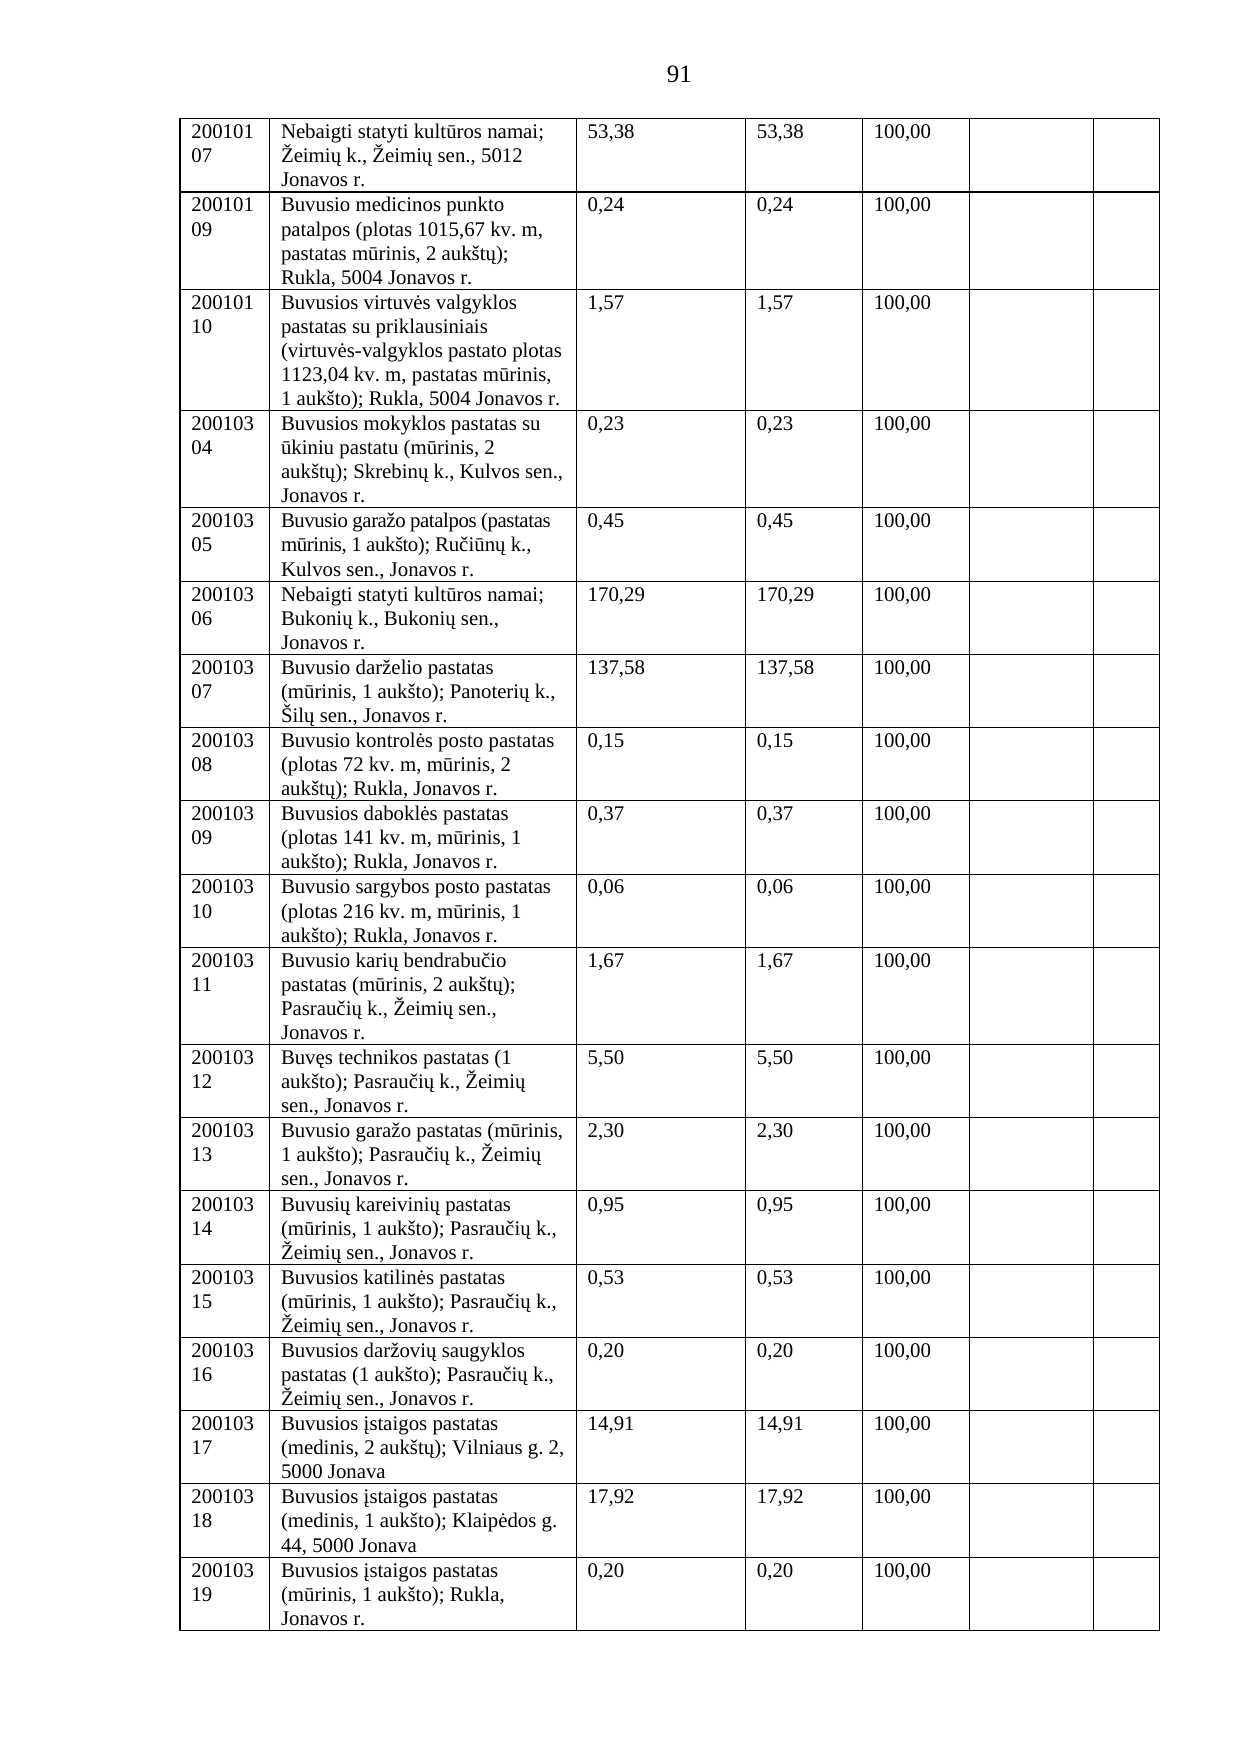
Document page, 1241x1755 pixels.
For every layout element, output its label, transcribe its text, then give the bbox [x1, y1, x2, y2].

table_cell 0,23 [746, 411, 862, 507]
table_cell 100,00 [863, 508, 969, 581]
table_cell Nebaigti statyti kultūros namai; Žeimių k., Žeimių sen., 5012 Jonavos r. [270, 119, 576, 191]
table_cell [970, 290, 1093, 410]
table_cell 0,20 [577, 1558, 745, 1630]
table_cell [1094, 1411, 1159, 1483]
table_cell [970, 411, 1093, 507]
table_cell [1189, 1264, 1198, 1337]
table_cell Buvusio garažo pastatas (mūrinis, 1 aukšto); Pasraučių k., Žeimių sen., Jonavos r. [270, 1118, 576, 1190]
table_cell 0,24 [577, 193, 745, 289]
table_cell [1160, 191, 1189, 289]
table_cell [1189, 874, 1198, 947]
table_cell 0,95 [577, 1191, 745, 1264]
table_cell Buvusios daržovių saugyklos pastatas (1 aukšto); Pasraučių k., Žeimių sen., Jonavos r. [270, 1338, 576, 1410]
table_cell [1094, 948, 1159, 1044]
table_cell 2,30 [746, 1118, 862, 1190]
table_cell 100,00 [863, 1558, 969, 1630]
table_cell [1160, 507, 1189, 581]
table_cell 100,00 [863, 1411, 969, 1483]
table_cell 100,00 [863, 655, 969, 727]
table_cell 0,06 [577, 875, 745, 947]
table_cell [970, 1484, 1093, 1557]
table_cell 14,91 [746, 1411, 862, 1483]
table_cell [1189, 1190, 1198, 1264]
table_cell [1189, 581, 1198, 654]
table_cell Buvęs technikos pastatas (1 aukšto); Pasraučių k., Žeimių sen., Jonavos r. [270, 1045, 576, 1117]
table_cell 100,00 [863, 193, 969, 289]
table_cell [970, 801, 1093, 873]
table_cell [1160, 800, 1189, 873]
table_cell Buvusio kontrolės posto pastatas (plotas 72 kv. m, mūrinis, 2 aukštų); Rukla, Jonavos r. [270, 728, 576, 800]
table_cell 100,00 [863, 582, 969, 654]
table_cell [1094, 1558, 1159, 1630]
table_cell [970, 582, 1093, 654]
table_cell 0,06 [746, 875, 862, 947]
table_cell [1094, 119, 1159, 191]
table_cell [1094, 1191, 1159, 1264]
table_cell [970, 1045, 1093, 1117]
table_cell 14,91 [577, 1411, 745, 1483]
table_cell 20010305 [181, 508, 269, 581]
table_cell [1094, 290, 1159, 410]
table_cell 20010312 [181, 1045, 269, 1117]
table_cell 100,00 [863, 728, 969, 800]
table_cell [1160, 1557, 1189, 1630]
table_cell 20010317 [181, 1411, 269, 1483]
table_cell 2,30 [577, 1118, 745, 1190]
table_cell 1,67 [746, 948, 862, 1044]
table_cell 20010308 [181, 728, 269, 800]
table_cell 5,50 [577, 1045, 745, 1117]
table_cell [1160, 1483, 1189, 1557]
table_cell [970, 508, 1093, 581]
table_cell [970, 119, 1093, 191]
table_cell 20010310 [181, 875, 269, 947]
table_cell [1160, 947, 1189, 1044]
table_cell 53,38 [577, 119, 745, 191]
table_cell [1094, 193, 1159, 289]
table_cell [1189, 947, 1198, 1044]
table_cell [1160, 1410, 1189, 1483]
table_cell 20010311 [181, 948, 269, 1044]
table_cell 20010313 [181, 1118, 269, 1190]
table_cell [1189, 118, 1198, 191]
table_cell [970, 1558, 1093, 1630]
table_cell 100,00 [863, 1118, 969, 1190]
table_cell 20010110 [181, 290, 269, 410]
table_cell Buvusios įstaigos pastatas (mūrinis, 1 aukšto); Rukla, Jonavos r. [270, 1558, 576, 1630]
table_cell [1189, 1483, 1198, 1557]
table_cell 20010314 [181, 1191, 269, 1264]
table_cell 100,00 [863, 1484, 969, 1557]
table_cell [970, 655, 1093, 727]
table_cell Buvusio karių bendrabučio pastatas (mūrinis, 2 aukštų); Pasraučių k., Žeimių sen., Jonavos r. [270, 948, 576, 1044]
table_cell 100,00 [863, 119, 969, 191]
table_cell [1094, 655, 1159, 727]
table_cell Buvusio medicinos punkto patalpos (plotas 1015,67 kv. m, pastatas mūrinis, 2 aukštų); Rukla, 5004 Jonavos r. [270, 193, 576, 289]
table_cell Buvusio garažo patalpos (pastatas mūrinis, 1 aukšto); Ručiūnų k., Kulvos sen., Jonavos r. [270, 508, 576, 581]
table_cell 0,37 [577, 801, 745, 873]
table_cell [1160, 1264, 1189, 1337]
table_cell [970, 1338, 1093, 1410]
table_cell [1189, 191, 1198, 289]
table_cell [1160, 1044, 1189, 1117]
table_cell 170,29 [746, 582, 862, 654]
table_cell Buvusios įstaigos pastatas (medinis, 2 aukštų); Vilniaus g. 2, 5000 Jonava [270, 1411, 576, 1483]
table_cell 0,45 [577, 508, 745, 581]
table_cell 0,20 [577, 1338, 745, 1410]
table_cell [1189, 727, 1198, 800]
table_cell 20010309 [181, 801, 269, 873]
table_cell 100,00 [863, 1191, 969, 1264]
table_cell [1189, 800, 1198, 873]
table_cell [1189, 1117, 1198, 1190]
table_cell 0,45 [746, 508, 862, 581]
table_cell Buvusios katilinės pastatas (mūrinis, 1 aukšto); Pasraučių k., Žeimių sen., Jonavos r. [270, 1265, 576, 1337]
table_cell [970, 1191, 1093, 1264]
table_cell 0,15 [577, 728, 745, 800]
table_cell 17,92 [577, 1484, 745, 1557]
table_cell [1094, 582, 1159, 654]
table_cell 100,00 [863, 411, 969, 507]
table_cell 20010306 [181, 582, 269, 654]
table_cell [970, 1411, 1093, 1483]
table_cell [1094, 508, 1159, 581]
table_cell 0,53 [577, 1265, 745, 1337]
table_cell [1160, 581, 1189, 654]
table_cell [970, 193, 1093, 289]
table_cell 100,00 [863, 801, 969, 873]
table_cell [1160, 874, 1189, 947]
table_cell Buvusio darželio pastatas (mūrinis, 1 aukšto); Panoterių k., Šilų sen., Jonavos r. [270, 655, 576, 727]
table_cell 20010316 [181, 1338, 269, 1410]
table_cell [970, 728, 1093, 800]
table_cell 0,24 [746, 193, 862, 289]
table_cell Buvusios mokyklos pastatas su ūkiniu pastatu (mūrinis, 2 aukštų); Skrebinų k., Kulvos sen., Jonavos r. [270, 411, 576, 507]
table_cell 20010109 [181, 193, 269, 289]
table_cell 53,38 [746, 119, 862, 191]
table_cell [1189, 410, 1198, 507]
table_cell [1094, 1484, 1159, 1557]
table_cell [1094, 411, 1159, 507]
table_cell 0,20 [746, 1558, 862, 1630]
table_cell 100,00 [863, 1265, 969, 1337]
table_cell [970, 1265, 1093, 1337]
table_cell 0,23 [577, 411, 745, 507]
table_cell 0,53 [746, 1265, 862, 1337]
table_cell 137,58 [746, 655, 862, 727]
table_cell [1189, 1044, 1198, 1117]
table_cell [1189, 507, 1198, 581]
table_cell 100,00 [863, 1045, 969, 1117]
table_cell [1160, 727, 1189, 800]
table_cell [1094, 1338, 1159, 1410]
table_cell [1160, 289, 1189, 410]
table_cell Buvusios įstaigos pastatas (medinis, 1 aukšto); Klaipėdos g. 44, 5000 Jonava [270, 1484, 576, 1557]
table_cell [1094, 801, 1159, 873]
table_cell [1189, 1337, 1198, 1410]
table_cell 170,29 [577, 582, 745, 654]
table_cell [1094, 1265, 1159, 1337]
table_cell 17,92 [746, 1484, 862, 1557]
table_cell Buvusių kareivinių pastatas (mūrinis, 1 aukšto); Pasraučių k., Žeimių sen., Jonavos r. [270, 1191, 576, 1264]
table_cell 100,00 [863, 290, 969, 410]
table_cell 1,67 [577, 948, 745, 1044]
table_cell 5,50 [746, 1045, 862, 1117]
table_cell [1160, 1117, 1189, 1190]
table_cell [1094, 875, 1159, 947]
table_cell [1189, 1557, 1198, 1630]
table_cell [1189, 654, 1198, 727]
table_cell [1094, 1045, 1159, 1117]
table_cell 20010107 [181, 119, 269, 191]
table_cell 100,00 [863, 1338, 969, 1410]
table_cell 137,58 [577, 655, 745, 727]
table_cell Buvusios virtuvės valgyklos pastatas su priklausiniais (virtuvės-valgyklos pastato plotas 1123,04 kv. m, pastatas mūrinis, 1 aukšto); Rukla, 5004 Jonavos r. [270, 290, 576, 410]
table_cell 0,20 [746, 1338, 862, 1410]
table_cell 20010319 [181, 1558, 269, 1630]
table_cell 0,15 [746, 728, 862, 800]
table_cell 20010304 [181, 411, 269, 507]
table_cell Buvusios daboklės pastatas (plotas 141 kv. m, mūrinis, 1 aukšto); Rukla, Jonavos r. [270, 801, 576, 873]
table_cell [1160, 118, 1189, 191]
table_cell 100,00 [863, 948, 969, 1044]
table_cell [970, 875, 1093, 947]
table_cell [970, 948, 1093, 1044]
table_cell Buvusio sargybos posto pastatas (plotas 216 kv. m, mūrinis, 1 aukšto); Rukla, Jonavos r. [270, 875, 576, 947]
table_cell 20010315 [181, 1265, 269, 1337]
table_cell [1094, 728, 1159, 800]
table_cell 20010318 [181, 1484, 269, 1557]
table_cell [1160, 1337, 1189, 1410]
table_cell 20010307 [181, 655, 269, 727]
table_cell [1189, 1410, 1198, 1483]
table_cell 0,95 [746, 1191, 862, 1264]
table_cell 100,00 [863, 875, 969, 947]
table_cell 0,37 [746, 801, 862, 873]
table_cell Nebaigti statyti kultūros namai; Bukonių k., Bukonių sen., Jonavos r. [270, 582, 576, 654]
table_cell 1,57 [746, 290, 862, 410]
table_cell [1189, 289, 1198, 410]
table_cell [1160, 410, 1189, 507]
table_cell [1160, 1190, 1189, 1264]
table_cell 1,57 [577, 290, 745, 410]
table_cell [1160, 654, 1189, 727]
table_cell [970, 1118, 1093, 1190]
table_cell [1094, 1118, 1159, 1190]
